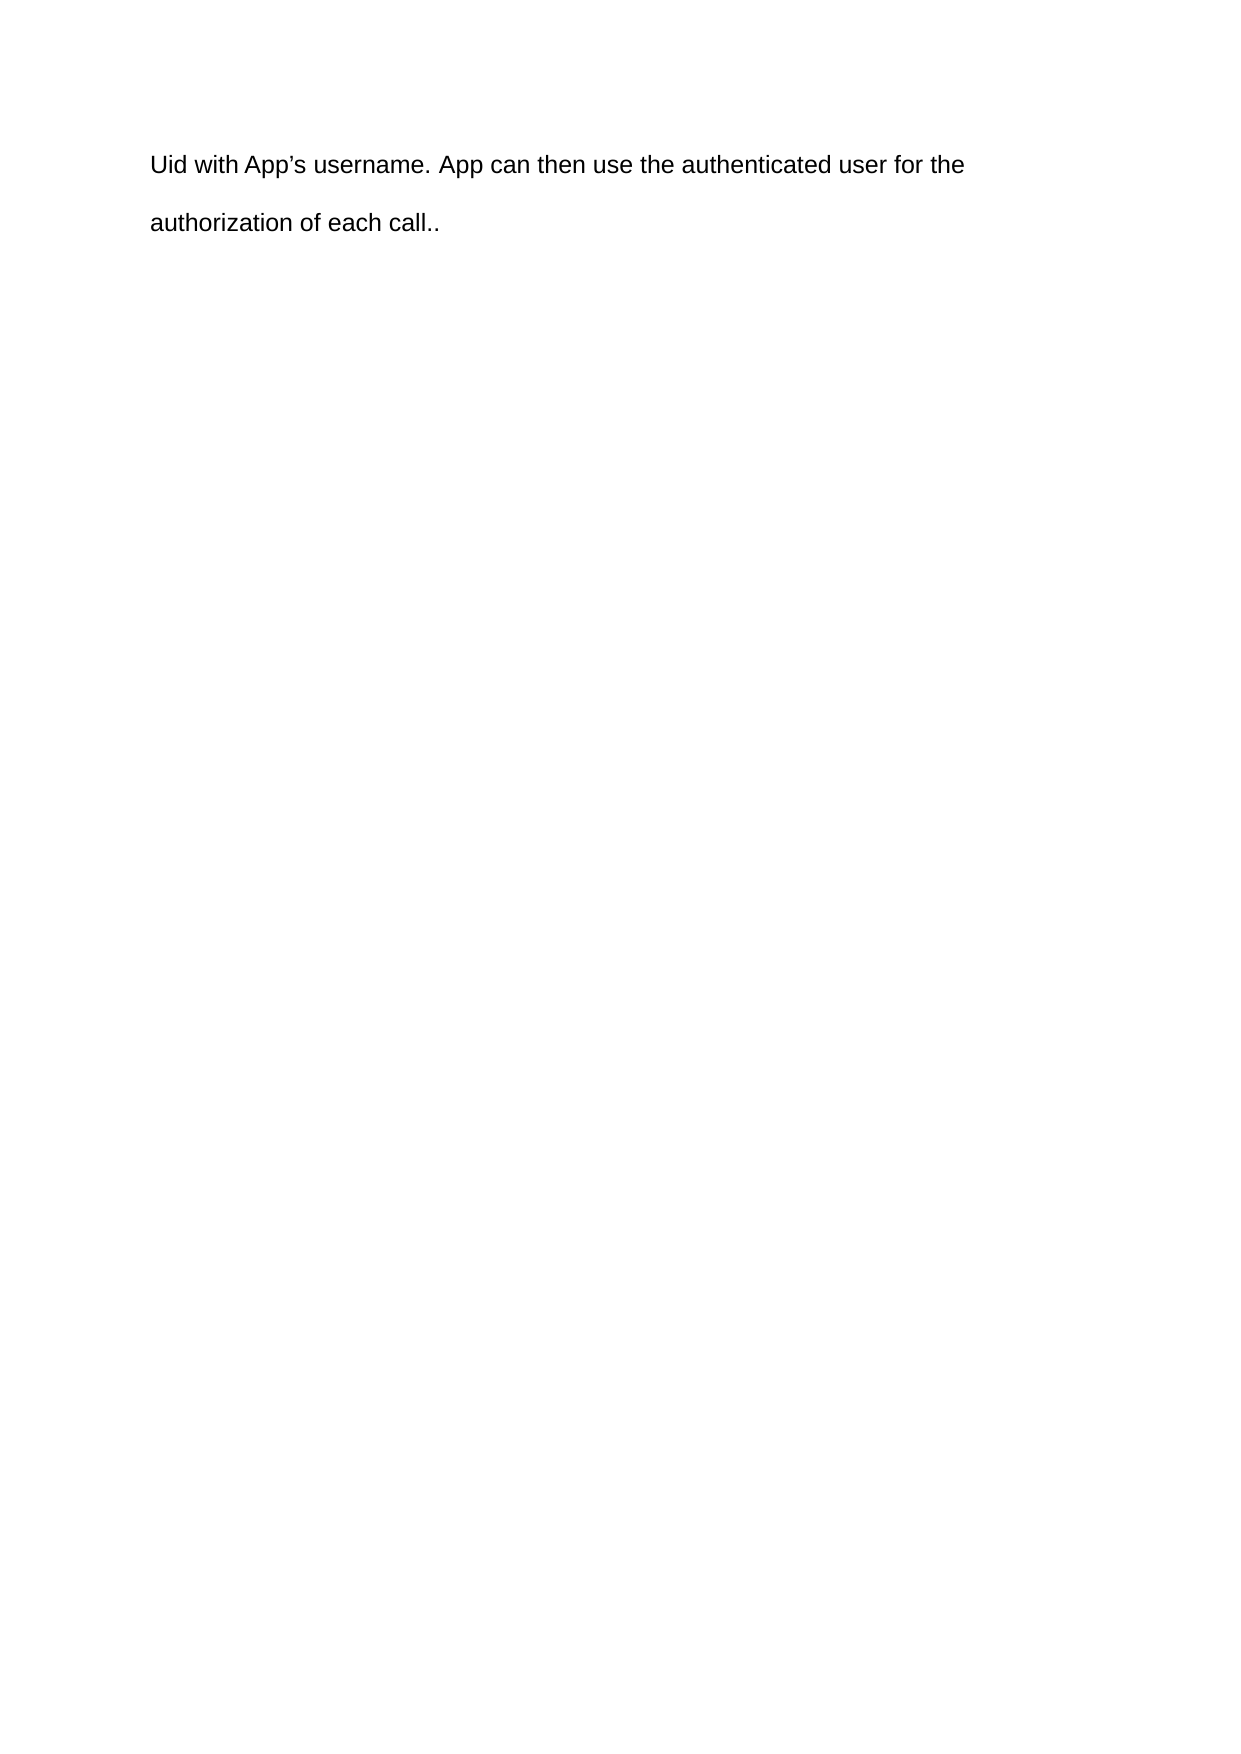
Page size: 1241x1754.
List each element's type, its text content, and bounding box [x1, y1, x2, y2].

text Uid with App’s username. App can then use the authenticated user for the authorization of each call.. [150, 150, 1091, 236]
